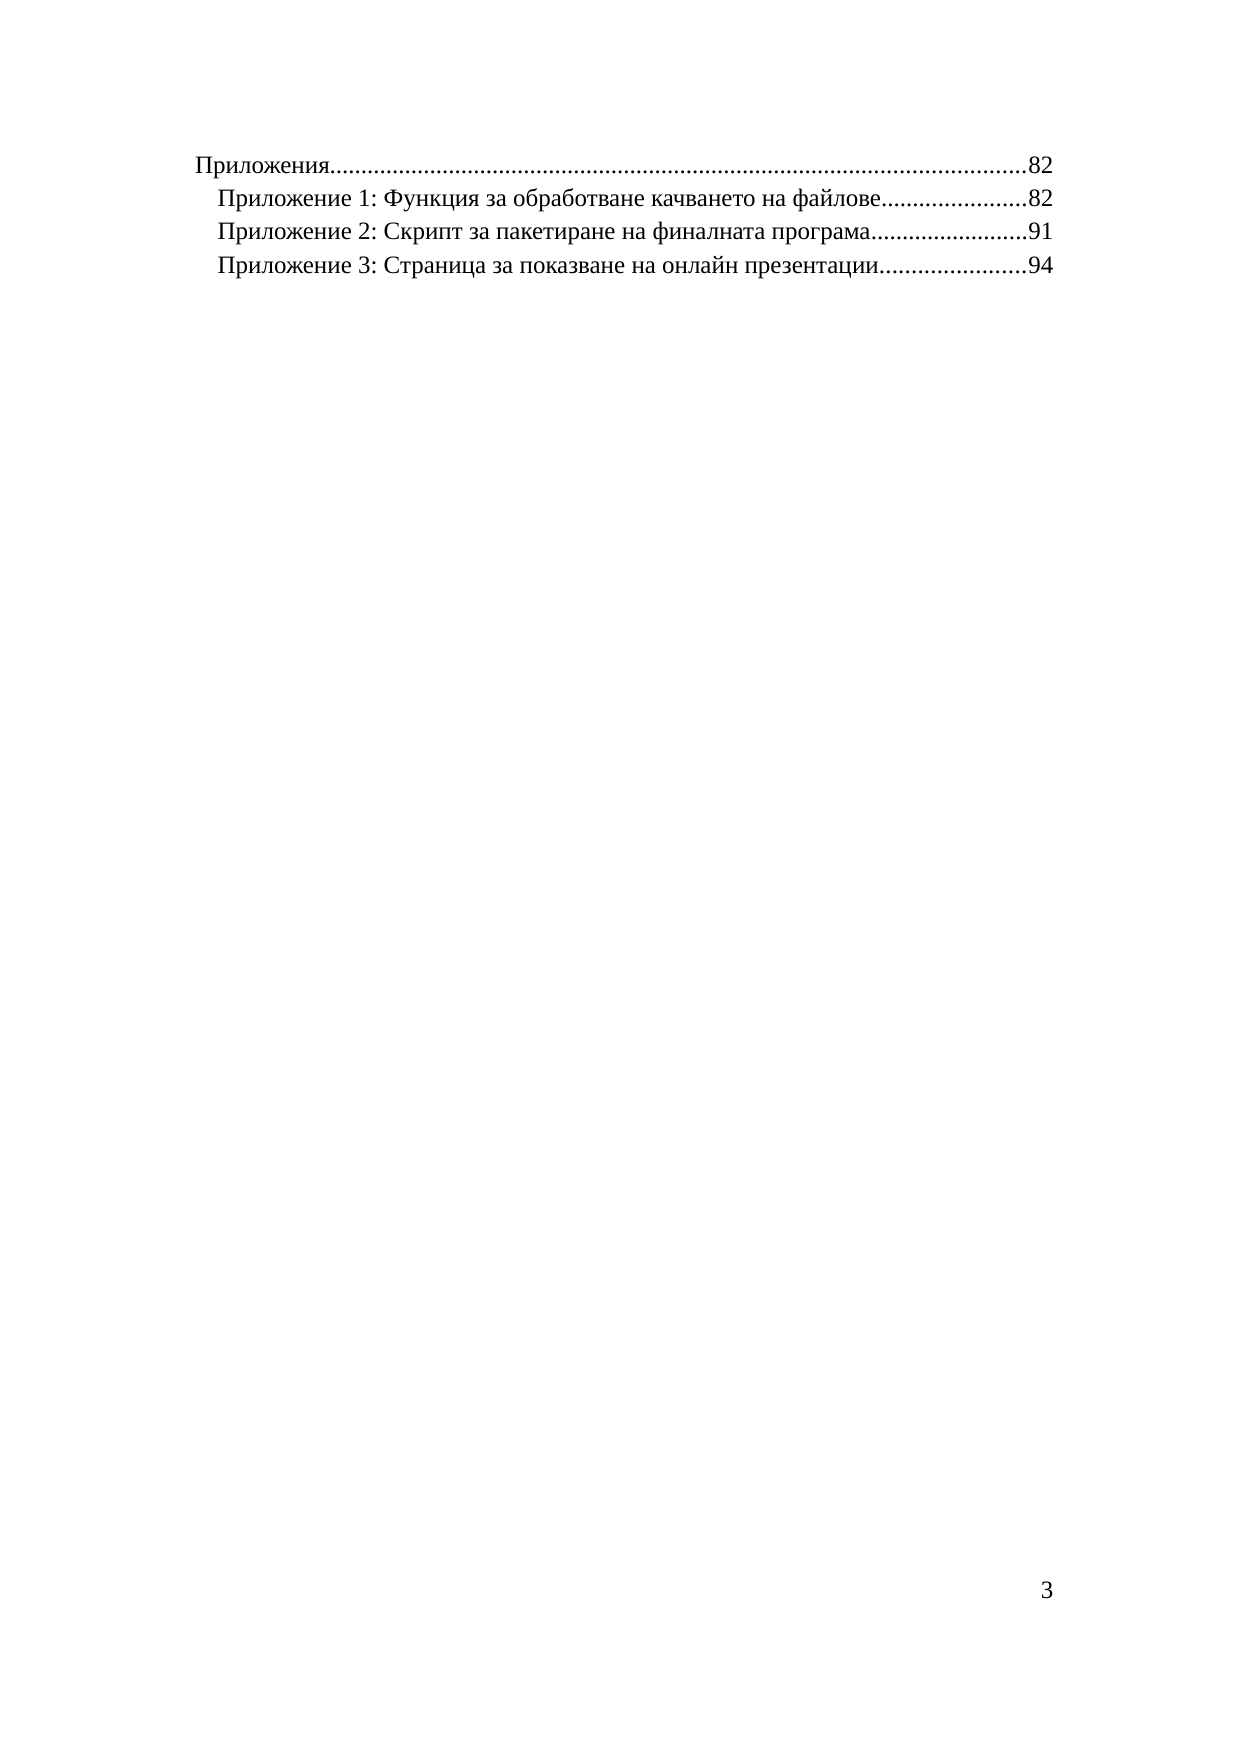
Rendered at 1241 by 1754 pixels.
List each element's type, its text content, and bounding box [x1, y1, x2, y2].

text Приложение 1: Функция за обработване качването на файлове 82 [217, 183, 1053, 212]
text Приложение 2: Скрипт за пакетиране на финалната програма 91 [217, 216, 1053, 245]
text Приложение 3: Страница за показване на онлайн презентации 94 [217, 250, 1053, 278]
text Приложения 82 [195, 150, 1053, 179]
